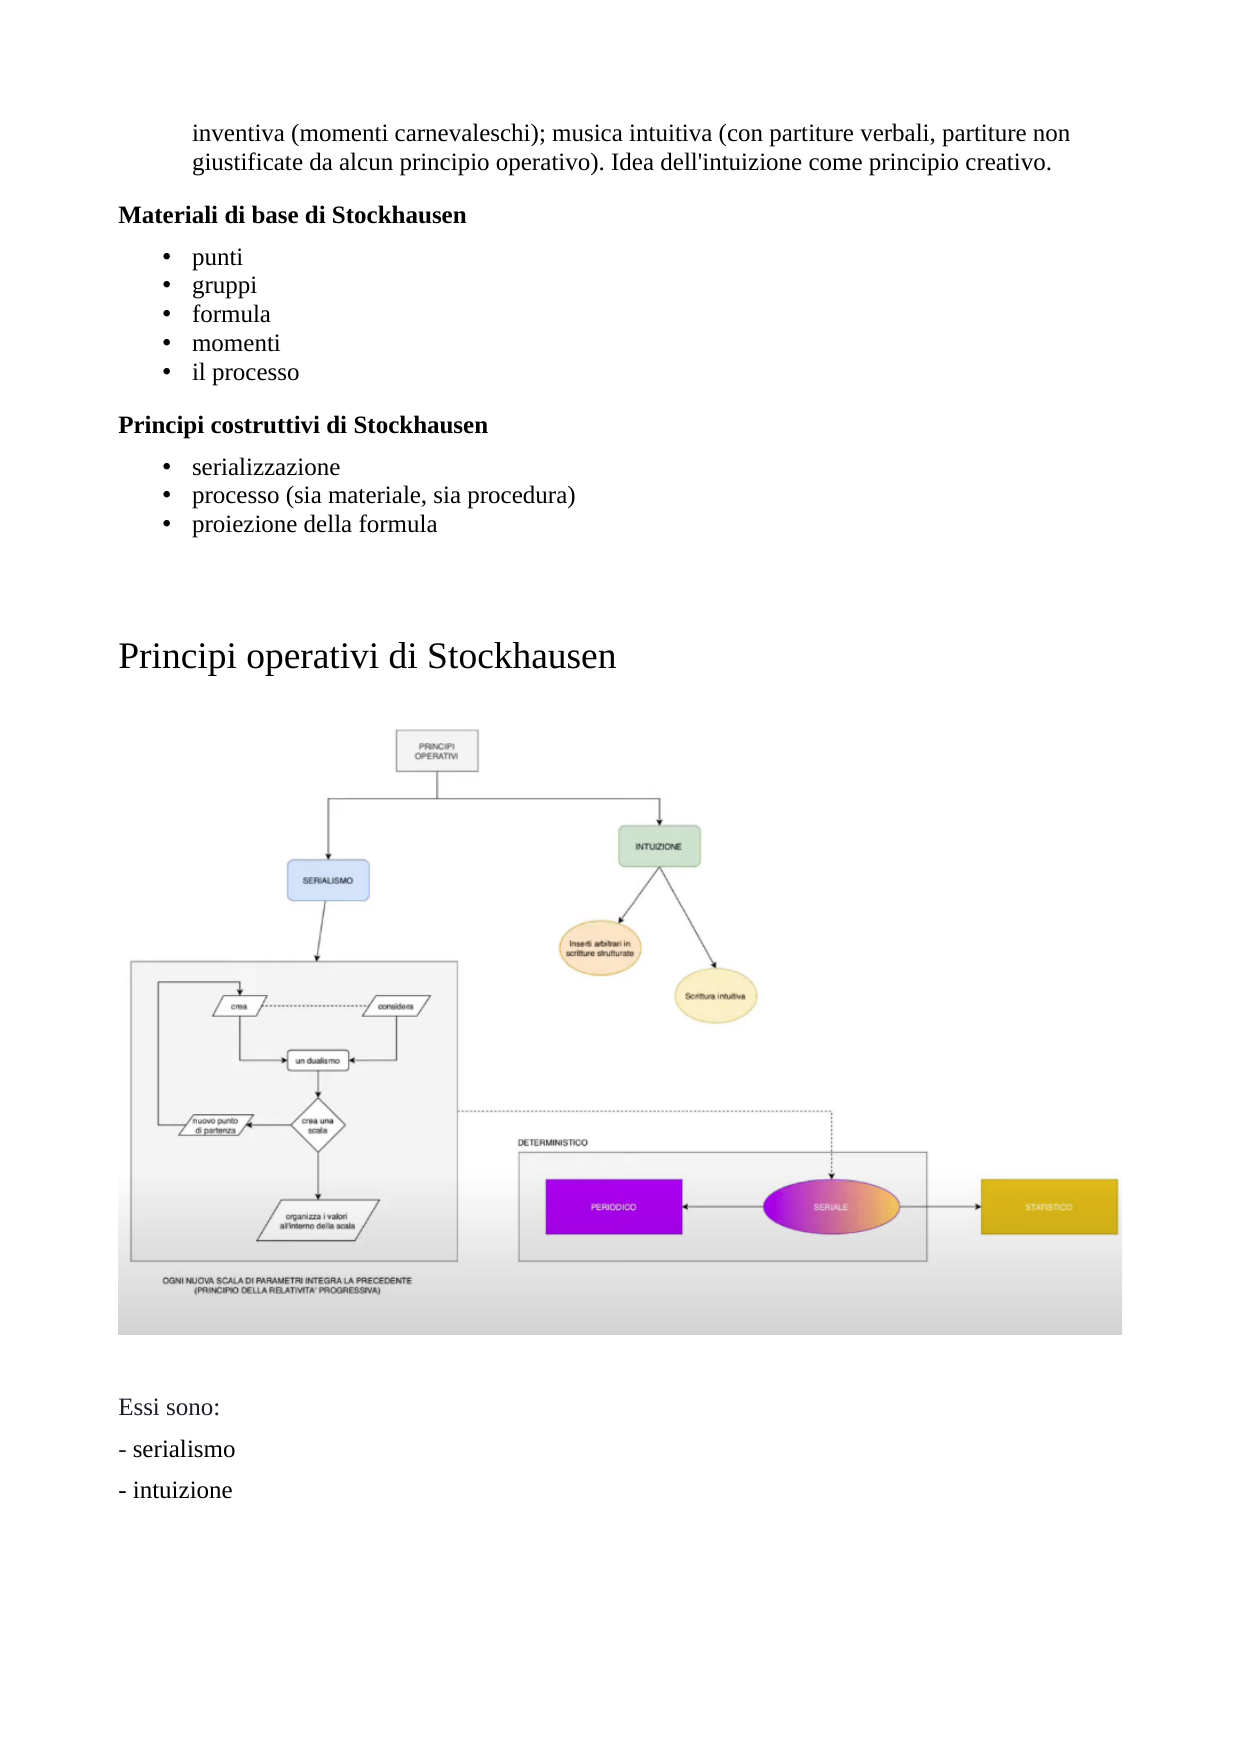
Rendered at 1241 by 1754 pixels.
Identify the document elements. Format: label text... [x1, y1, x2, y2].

list inventiva (momenti carnevaleschi); musica intuitiva (con partiture verbali, partiture non giustificate da alcun principio operativo). Idea dell'intuizione come principio creativo. [162, 118, 1122, 176]
list processo (sia materiale, sia procedura) [162, 481, 1122, 509]
list momenti [162, 328, 1122, 357]
list il processo [162, 357, 1122, 386]
list gruppi [162, 271, 1122, 299]
subtitle Principi costruttivi di Stockhausen [118, 411, 1122, 439]
text Essi sono: [118, 1392, 1122, 1421]
text - serialismo [118, 1434, 1122, 1462]
list serializzazione [162, 452, 1122, 481]
text Principi operativi di Stockhausen [118, 633, 1122, 676]
subtitle Materiali di base di Stockhausen [118, 201, 1122, 229]
picture [118, 717, 1123, 1335]
list formula [162, 299, 1122, 328]
list punti [162, 242, 1122, 271]
list proiezione della formula [162, 509, 1122, 538]
text - intuizione [118, 1475, 1122, 1504]
